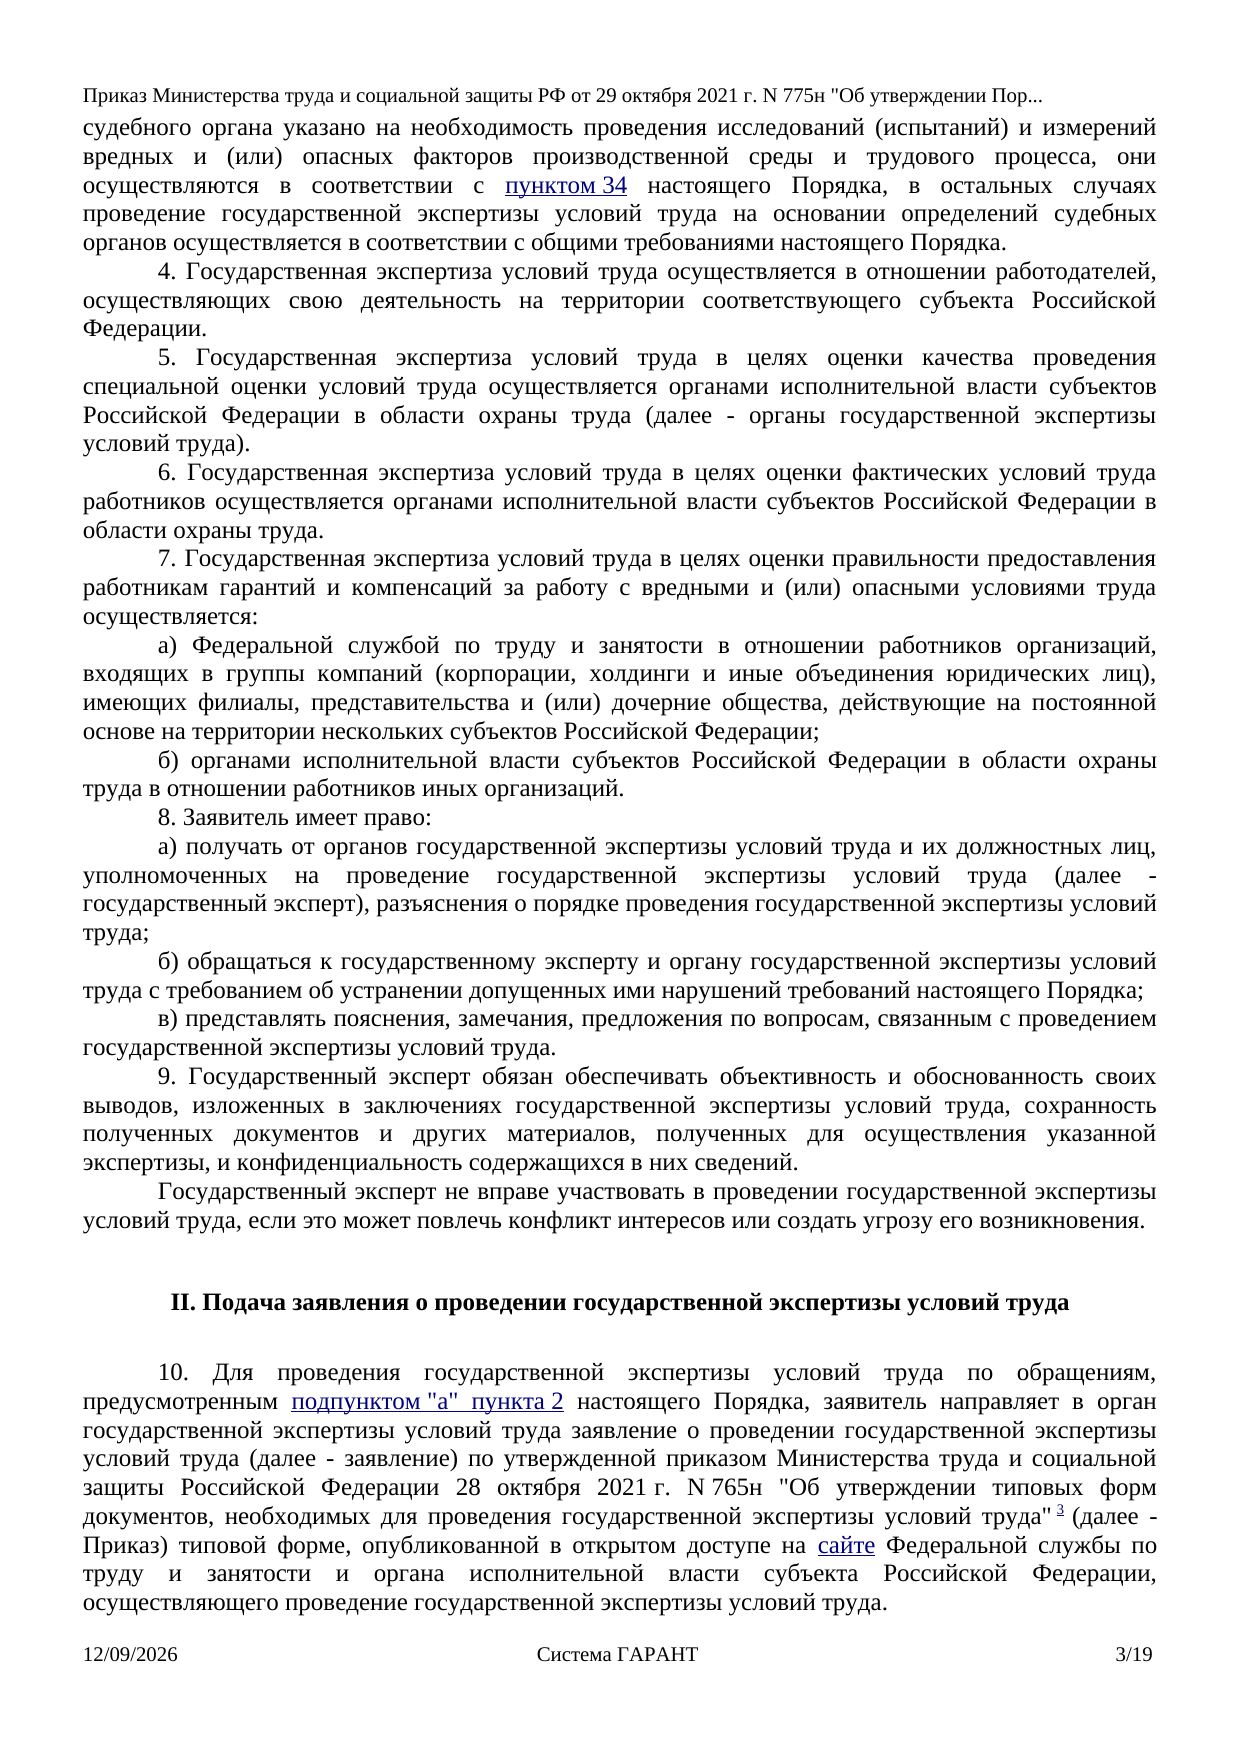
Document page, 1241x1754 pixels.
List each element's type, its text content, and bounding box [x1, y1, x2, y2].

text 9. Государственный эксперт обязан обеспечивать объективность и обоснованность своих выводов, изложенных в заключениях государственной экспертизы условий труда, сохранность полученных документов и других материалов, полученных для осуществления указанной экспертизы, и конфиденциальность содержащихся в них сведений. [83, 1061, 1157, 1176]
text а) получать от органов государственной экспертизы условий труда и их должностных лиц, уполномоченных на проведение государственной экспертизы условий труда (далее - государственный эксперт), разъяснения о порядке проведения государственной экспертизы условий труда; [83, 831, 1157, 946]
text б) обращаться к государственному эксперту и органу государственной экспертизы условий труда с требованием об устранении допущенных ими нарушений требований настоящего Порядка; [83, 946, 1157, 1003]
text 7. Государственная экспертиза условий труда в целях оценки правильности предоставления работникам гарантий и компенсаций за работу с вредными и (или) опасными условиями труда осуществляется: [83, 543, 1157, 630]
text 10. Для проведения государственной экспертизы условий труда по обращениям, предусмотренным подпунктом "а" пункта 2 настоящего Порядка, заявитель направляет в орган государственной экспертизы условий труда заявление о проведении государственной экспертизы условий труда (далее - заявление) по утвержденной приказом Министерства труда и социальной защиты Российской Федерации 28 октября 2021 г. N 765н "Об утверждении типовых форм документов, необходимых для проведения государственной экспертизы условий труда" 3 (далее - Приказ) типовой форме, опубликованной в открытом доступе на сайте Федеральной службы по труду и занятости и органа исполнительной власти субъекта Российской Федерации, осуществляющего проведение государственной экспертизы условий труда. [83, 1357, 1157, 1616]
text Государственный эксперт не вправе участвовать в проведении государственной экспертизы условий труда, если это может повлечь конфликт интересов или создать угрозу его возникновения. [83, 1176, 1157, 1233]
text 6. Государственная экспертиза условий труда в целях оценки фактических условий труда работников осуществляется органами исполнительной власти субъектов Российской Федерации в области охраны труда. [83, 457, 1157, 543]
text б) органами исполнительной власти субъектов Российской Федерации в области охраны труда в отношении работников иных организаций. [83, 745, 1157, 802]
text 5. Государственная экспертиза условий труда в целях оценки качества проведения специальной оценки условий труда осуществляется органами исполнительной власти субъектов Российской Федерации в области охраны труда (далее - органы государственной экспертизы условий труда). [83, 342, 1157, 457]
text в) представлять пояснения, замечания, предложения по вопросам, связанным с проведением государственной экспертизы условий труда. [83, 1003, 1157, 1061]
subtitle II. Подача заявления о проведении государственной экспертизы условий труда [83, 1287, 1157, 1316]
text а) Федеральной службой по труду и занятости в отношении работников организаций, входящих в группы компаний (корпорации, холдинги и иные объединения юридических лиц), имеющих филиалы, представительства и (или) дочерние общества, действующие на постоянной основе на территории нескольких субъектов Российской Федерации; [83, 630, 1157, 745]
text судебного органа указано на необходимость проведения исследований (испытаний) и измерений вредных и (или) опасных факторов производственной среды и трудового процесса, они осуществляются в соответствии с пунктом 34 настоящего Порядка, в остальных случаях проведение государственной экспертизы условий труда на основании определений судебных органов осуществляется в соответствии с общими требованиями настоящего Порядка. [83, 112, 1157, 256]
text 4. Государственная экспертиза условий труда осуществляется в отношении работодателей, осуществляющих свою деятельность на территории соответствующего субъекта Российской Федерации. [83, 256, 1157, 342]
text 8. Заявитель имеет право: [83, 802, 1157, 831]
